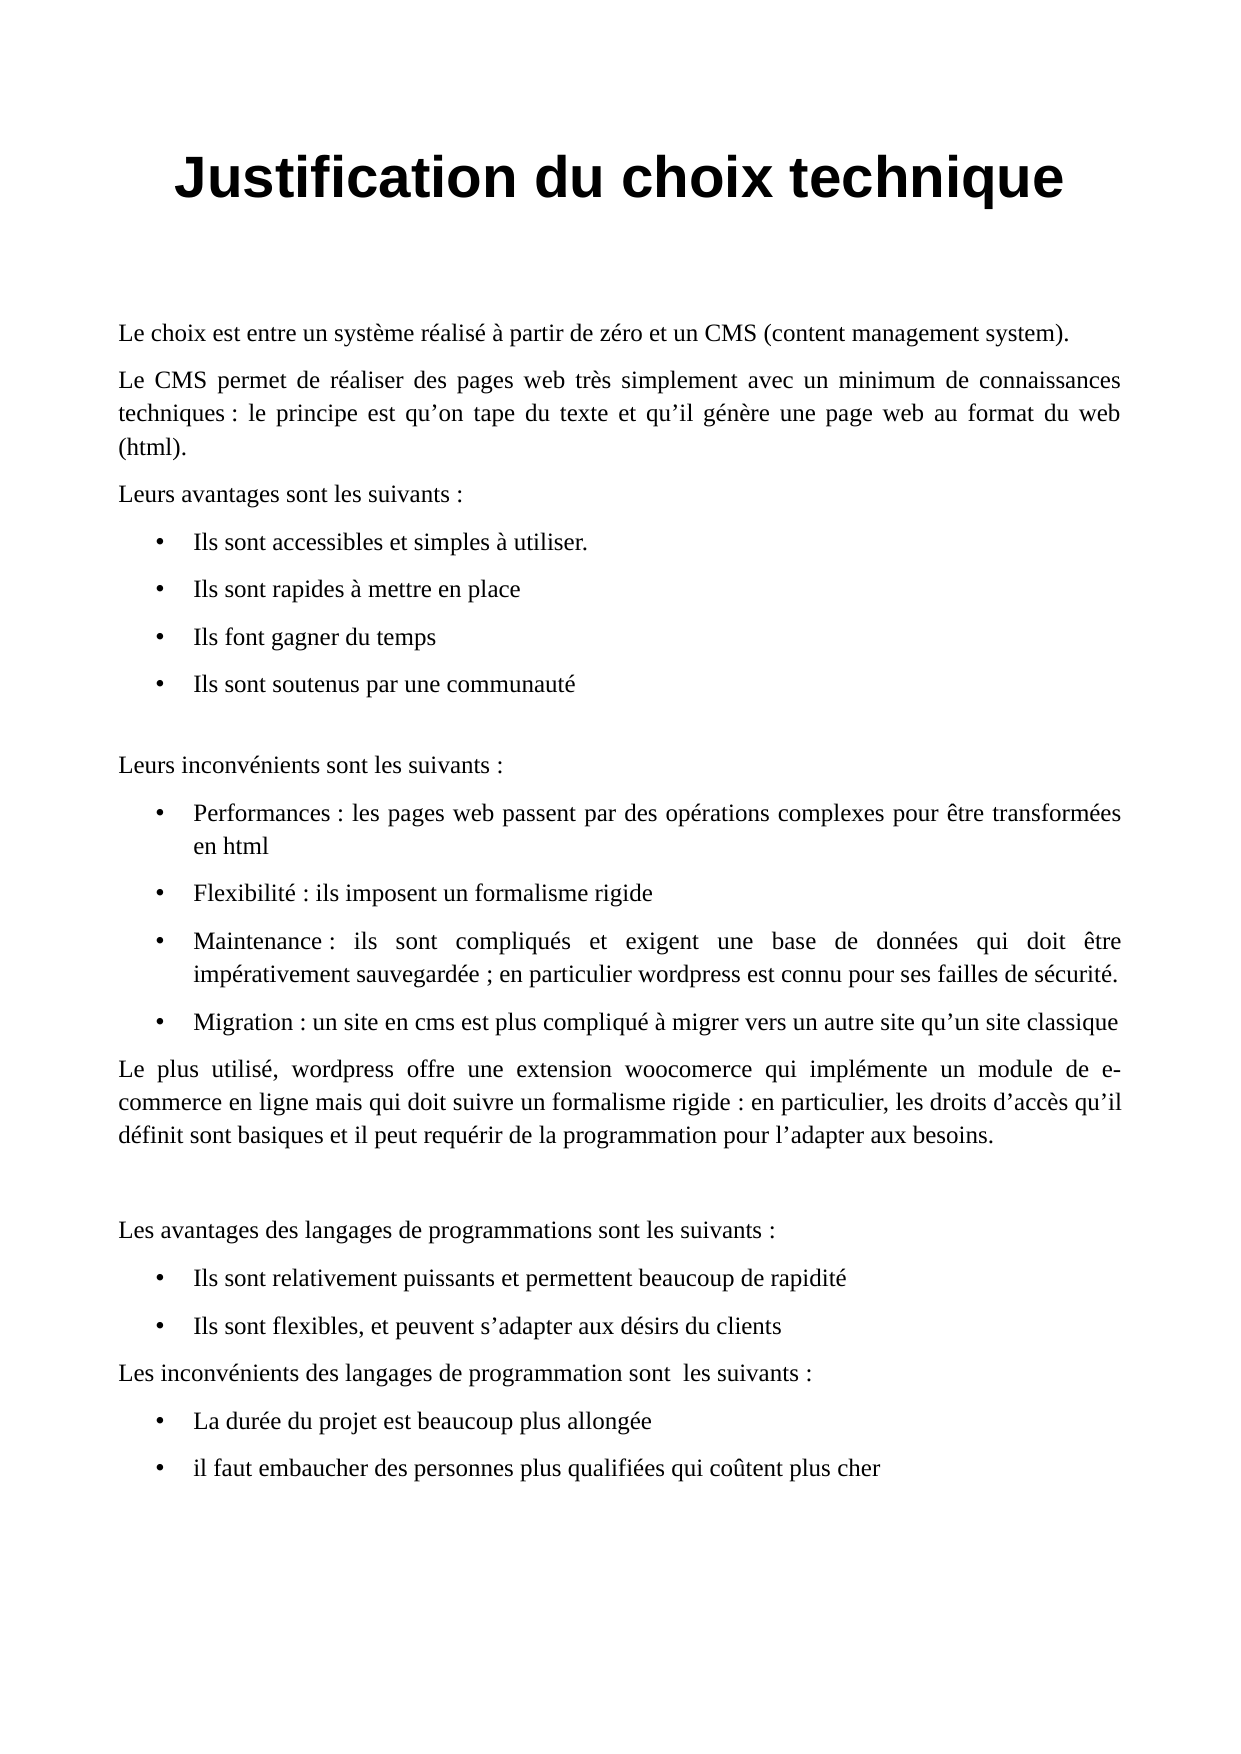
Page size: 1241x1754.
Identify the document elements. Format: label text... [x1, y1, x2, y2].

list La durée du projet est beaucoup plus allongée [156, 1406, 1122, 1435]
text Les avantages des langages de programmations sont les suivants : [118, 1216, 1122, 1244]
text Leurs avantages sont les suivants : [118, 479, 1122, 508]
text Le choix est entre un système réalisé à partir de zéro et un CMS (content management system). [118, 318, 1122, 347]
list Ils sont flexibles, et peuvent s’adapter aux désirs du clients [156, 1311, 1122, 1339]
title Justification du choix technique [118, 143, 1122, 210]
list Ils sont rapides à mettre en place [156, 574, 1122, 603]
list Ils sont soutenus par une communauté [156, 669, 1122, 698]
list Performances : les pages web passent par des opérations complexes pour être transformées en html [156, 798, 1122, 859]
text Le plus utilisé, wordpress offre une extension woocomerce qui implémente un module de e-commerce en ligne mais qui doit suivre un formalisme rigide : en particulier, les droits d’accès qu’il définit sont basiques et il peut requérir de la programmation pour l’adapter aux besoins. [118, 1054, 1122, 1149]
list Ils sont relativement puissants et permettent beaucoup de rapidité [156, 1263, 1122, 1292]
list Flexibilité : ils imposent un formalisme rigide [156, 878, 1122, 907]
text Le CMS permet de réaliser des pages web très simplement avec un minimum de connaissances techniques : le principe est qu’on tape du texte et qu’il génère une page web au format du web (html). [118, 366, 1122, 460]
text Leurs inconvénients sont les suivants : [118, 717, 1122, 779]
list Ils sont accessibles et simples à utiliser. [156, 527, 1122, 556]
list Ils font gagner du temps [156, 622, 1122, 651]
list il faut embaucher des personnes plus qualifiées qui coûtent plus cher [156, 1453, 1122, 1482]
text Les inconvénients des langages de programmation sont les suivants : [118, 1358, 1122, 1387]
list Migration : un site en cms est plus compliqué à migrer vers un autre site qu’un site classique [156, 1007, 1122, 1035]
list Maintenance : ils sont compliqués et exigent une base de données qui doit être impérativement sauvegardée ; en particulier wordpress est connu pour ses failles de sécurité. [156, 926, 1122, 988]
